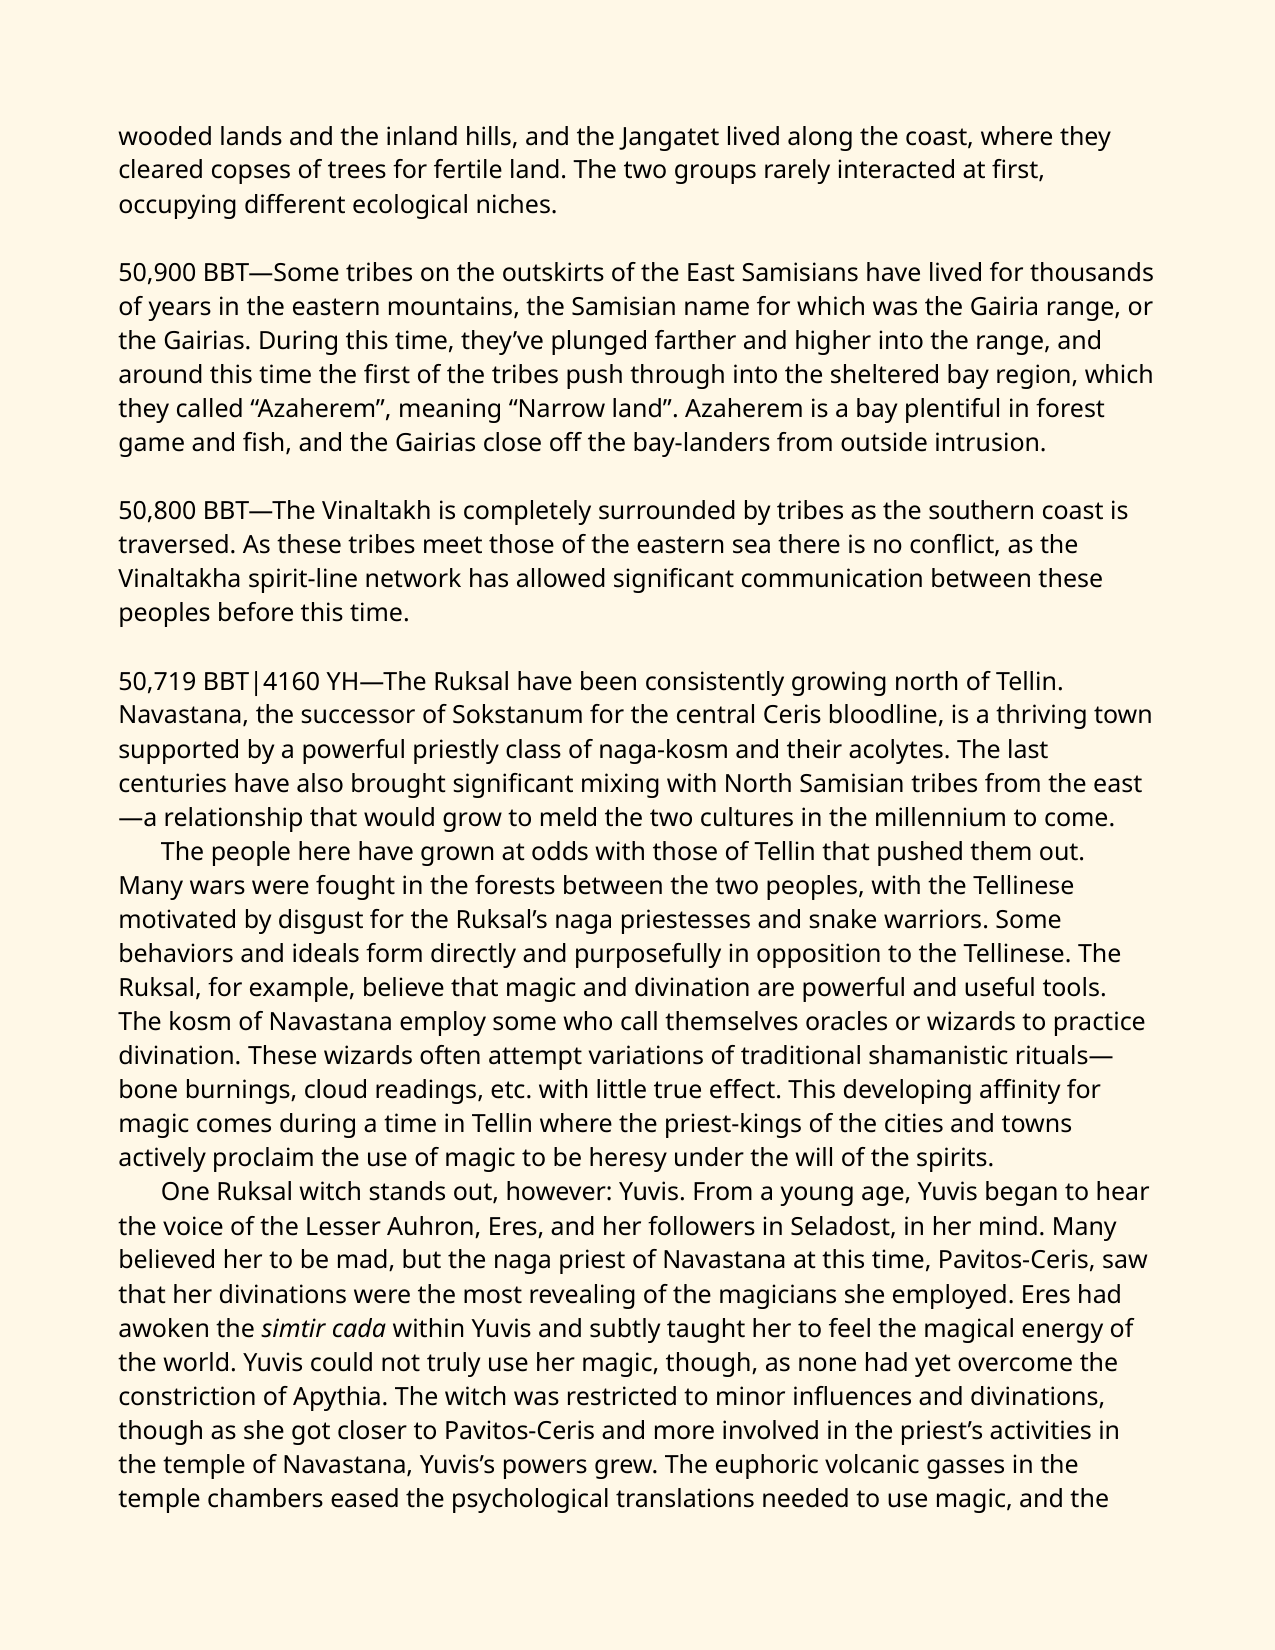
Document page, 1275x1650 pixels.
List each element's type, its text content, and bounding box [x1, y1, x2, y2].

text 50,800 BBT—The Vinaltakh is completely surrounded by tribes as the southern coast is traversed. As these tribes meet those of the eastern sea there is no conflict, as the Vinaltakha spirit-line network has allowed significant communication between these peoples before this time. [118, 493, 1157, 629]
text The people here have grown at odds with those of Tellin that pushed them out. Many wars were fought in the forests between the two peoples, with the Tellinese motivated by disgust for the Ruksal’s naga priestesses and snake warriors. Some behaviors and ideals form directly and purposefully in opposition to the Tellinese. The Ruksal, for example, believe that magic and divination are powerful and useful tools. The kosm of Navastana employ some who call themselves oracles or wizards to practice divination. These wizards often attempt variations of traditional shamanistic rituals—bone burnings, cloud readings, etc. with little true effect. This developing affinity for magic comes during a time in Tellin where the priest-kings of the cities and towns actively proclaim the use of magic to be heresy under the will of the spirits. [118, 833, 1157, 1174]
text 50,900 BBT—Some tribes on the outskirts of the East Samisians have lived for thousands of years in the eastern mountains, the Samisian name for which was the Gairia range, or the Gairias. During this time, they’ve plunged farther and higher into the range, and around this time the first of the tribes push through into the sheltered bay region, which they called “Azaherem”, meaning “Narrow land”. Azaherem is a bay plentiful in forest game and fish, and the Gairias close off the bay-landers from outside intrusion. [118, 254, 1157, 459]
text 50,719 BBT|4160 YH—The Ruksal have been consistently growing north of Tellin. Navastana, the successor of Sokstanum for the central Ceris bloodline, is a thriving town supported by a powerful priestly class of naga-kosm and their acolytes. The last centuries have also brought significant mixing with North Samisian tribes from the east—a relationship that would grow to meld the two cultures in the millennium to come. [118, 663, 1157, 833]
text wooded lands and the inland hills, and the Jangatet lived along the coast, where they cleared copses of trees for fertile land. The two groups rarely interacted at first, occupying different ecological niches. [118, 118, 1157, 220]
text One Ruksal witch stands out, however: Yuvis. From a young age, Yuvis began to hear the voice of the Lesser Auhron, Eres, and her followers in Seladost, in her mind. Many believed her to be mad, but the naga priest of Navastana at this time, Pavitos-Ceris, saw that her divinations were the most revealing of the magicians she employed. Eres had awoken the simtir cada within Yuvis and subtly taught her to feel the magical energy of the world. Yuvis could not truly use her magic, though, as none had yet overcome the constriction of Apythia. The witch was restricted to minor influences and divinations, though as she got closer to Pavitos-Ceris and more involved in the priest’s activities in the temple of Navastana, Yuvis’s powers grew. The euphoric volcanic gasses in the temple chambers eased the psychological translations needed to use magic, and the [118, 1174, 1157, 1515]
